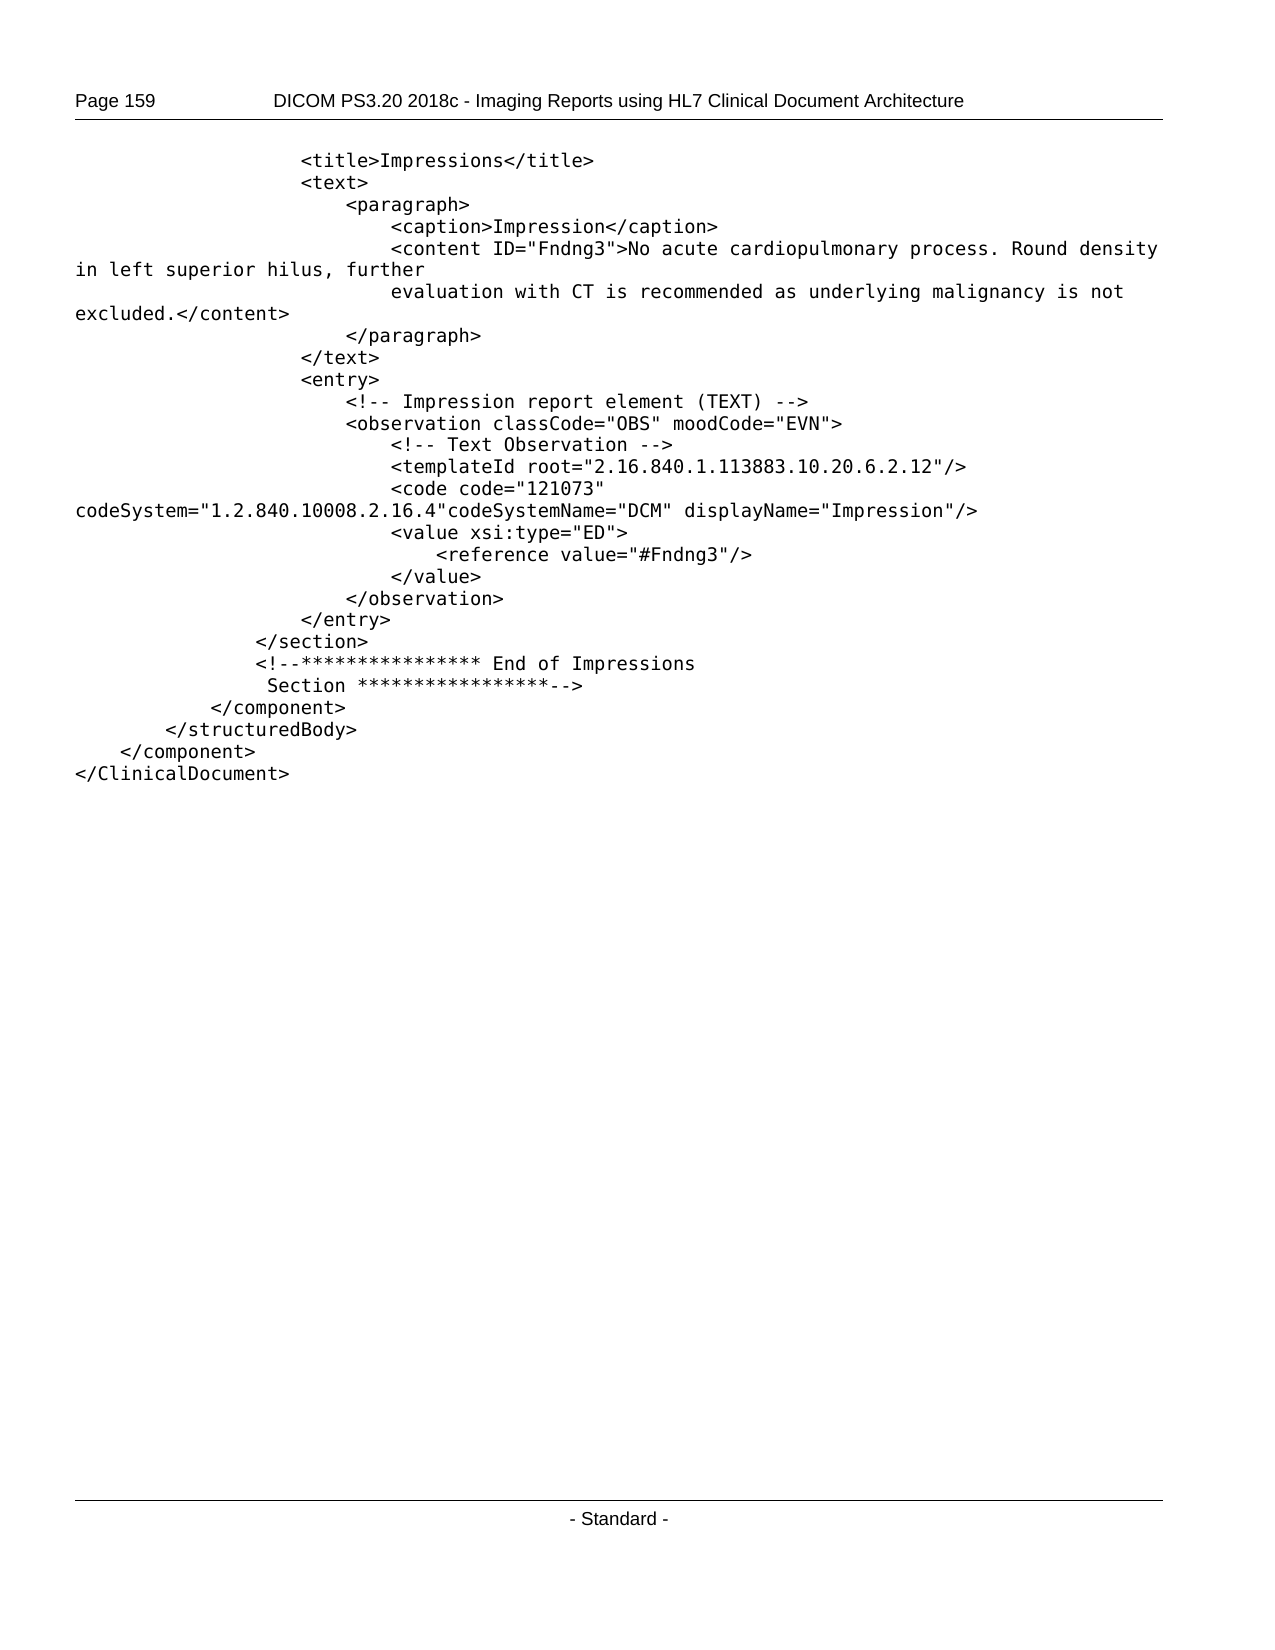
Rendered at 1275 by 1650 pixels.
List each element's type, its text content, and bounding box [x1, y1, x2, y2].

text <title>Impressions</title> <text> <paragraph> <caption>Impression</caption> <content ID="Fndng3">No acute cardiopulmonary process. Round density in left superior hilus, further evaluation with CT is recommended as underlying malignancy is not excluded.</content> </paragraph> </text> <entry> <!-- Impression report element (TEXT) --> <observation classCode="OBS" moodCode="EVN"> <!-- Text Observation --> <templateId root="2.16.840.1.113883.10.20.6.2.12"/> <code code="121073" codeSystem="1.2.840.10008.2.16.4"codeSystemName="DCM" displayName="Impression"/> <value xsi:type="ED"> <reference value="#Fndng3"/> </value> </observation> </entry> </section> <!--**************** End of Impressions Section *****************--> </component> </structuredBody> </component> </ClinicalDocument> [75, 150, 1162, 784]
